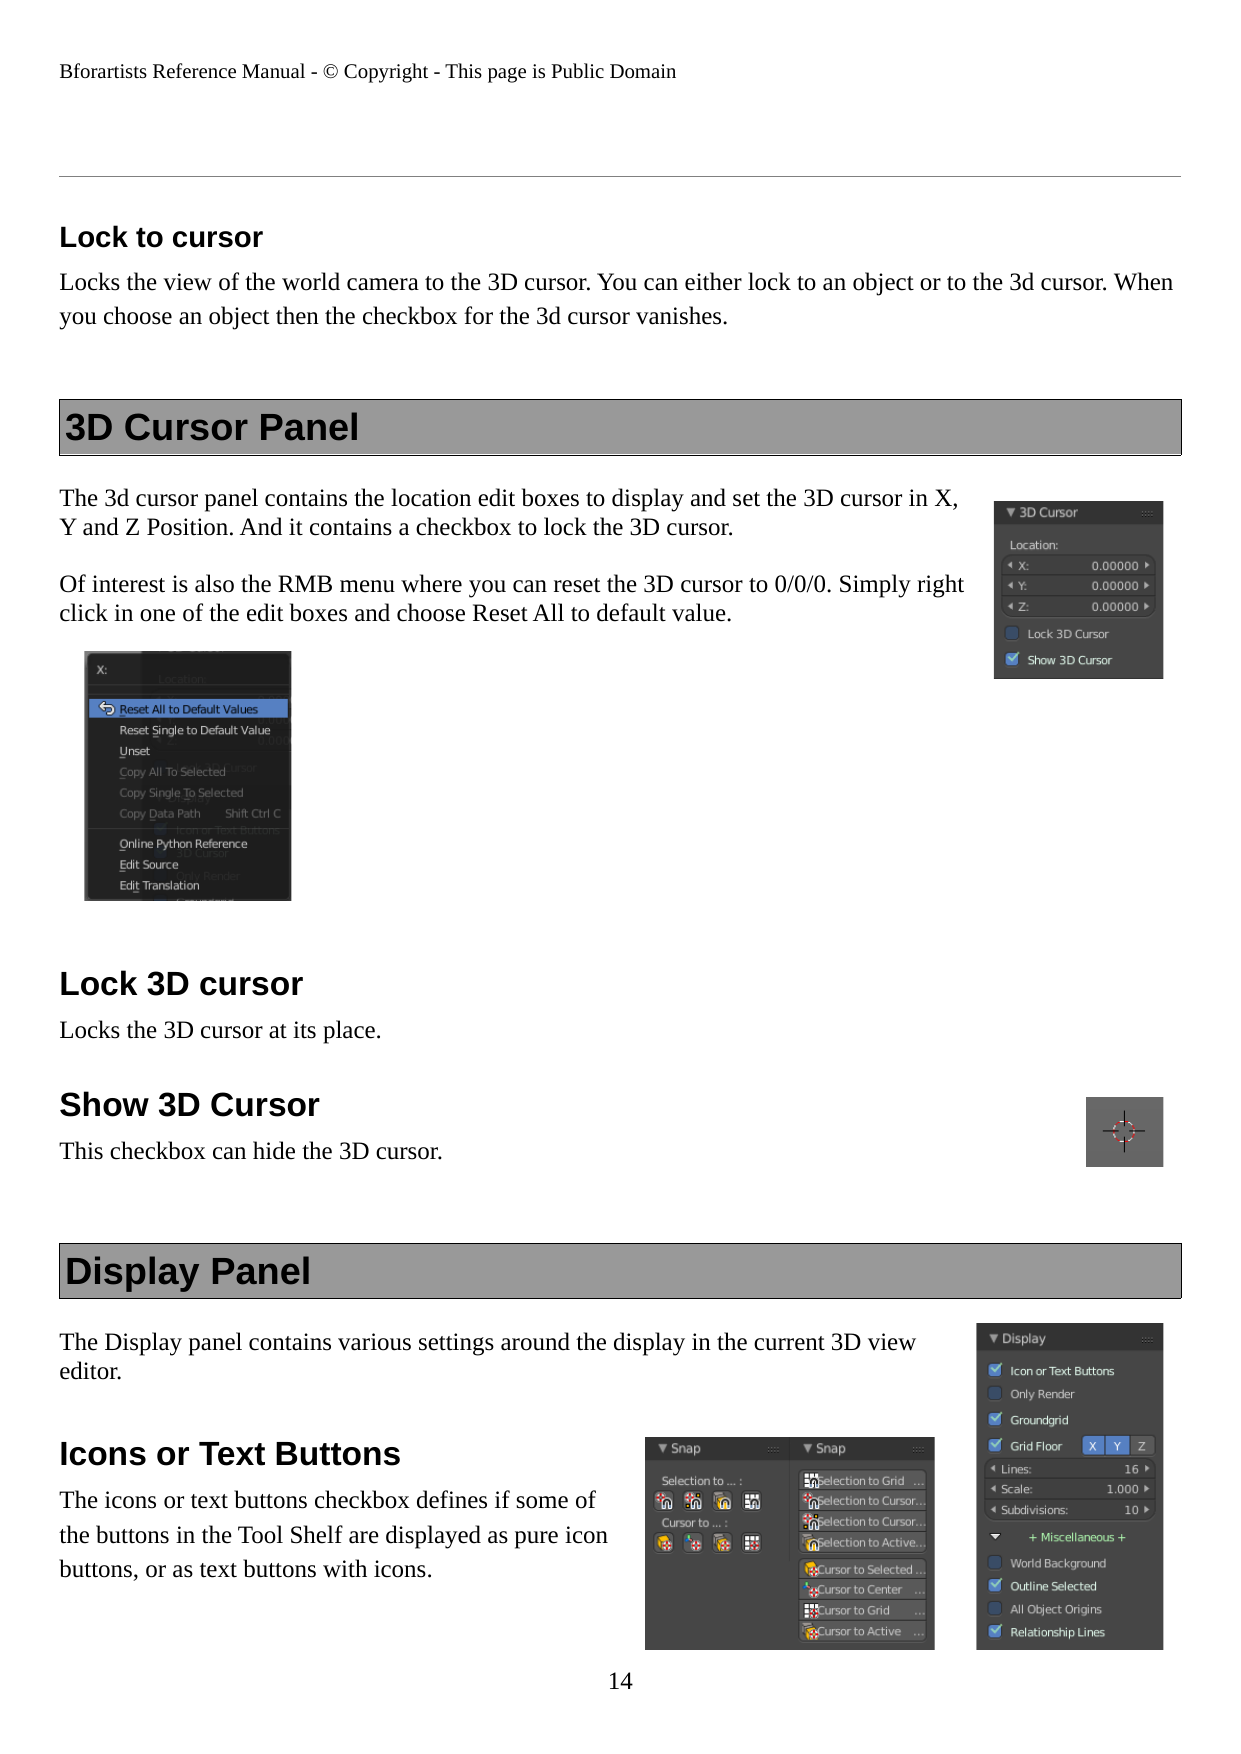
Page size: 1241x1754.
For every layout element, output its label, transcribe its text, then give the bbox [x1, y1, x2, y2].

picture [976, 1323, 1164, 1650]
picture [84, 651, 292, 901]
subtitle [1164, 1434, 1181, 1473]
subtitle Show 3D Cursor [59, 1085, 1181, 1124]
text Of interest is also the RMB menu where you can reset the 3D cursor to 0/0/0. Simply right click in one of the edit boxes and choose Reset All to default value. [59, 569, 993, 627]
subtitle Lock to cursor [59, 220, 1181, 254]
picture [645, 1437, 935, 1650]
picture [993, 501, 1164, 679]
picture [1086, 1097, 1164, 1167]
text This checkbox can hide the 3D cursor. [59, 1136, 1086, 1165]
subtitle Lock 3D cursor [59, 964, 1181, 1003]
text Locks the view of the world camera to the 3D cursor. You can either lock to an object or to the 3d cursor. When you choose an object then the checkbox for the 3d cursor vanishes. [59, 267, 1181, 330]
text The icons or text buttons checkbox defines if some of the buttons in the Tool Shelf are displayed as pure icon buttons, or as text buttons with icons. [59, 1485, 645, 1583]
text [935, 1485, 976, 1583]
text The Display panel contains various settings around the display in the current 3D view editor. [59, 1327, 976, 1384]
table_header Display Panel [60, 1244, 1181, 1298]
text The 3d cursor panel contains the location edit boxes to display and set the 3D cursor in X, Y and Z Position. And it contains a checkbox to lock the 3D cursor. [59, 483, 1181, 541]
subtitle Icons or Text Buttons [59, 1434, 976, 1473]
table_header 3D Cursor Panel [60, 400, 1181, 454]
text Locks the 3D cursor at its place. [59, 1015, 1181, 1044]
